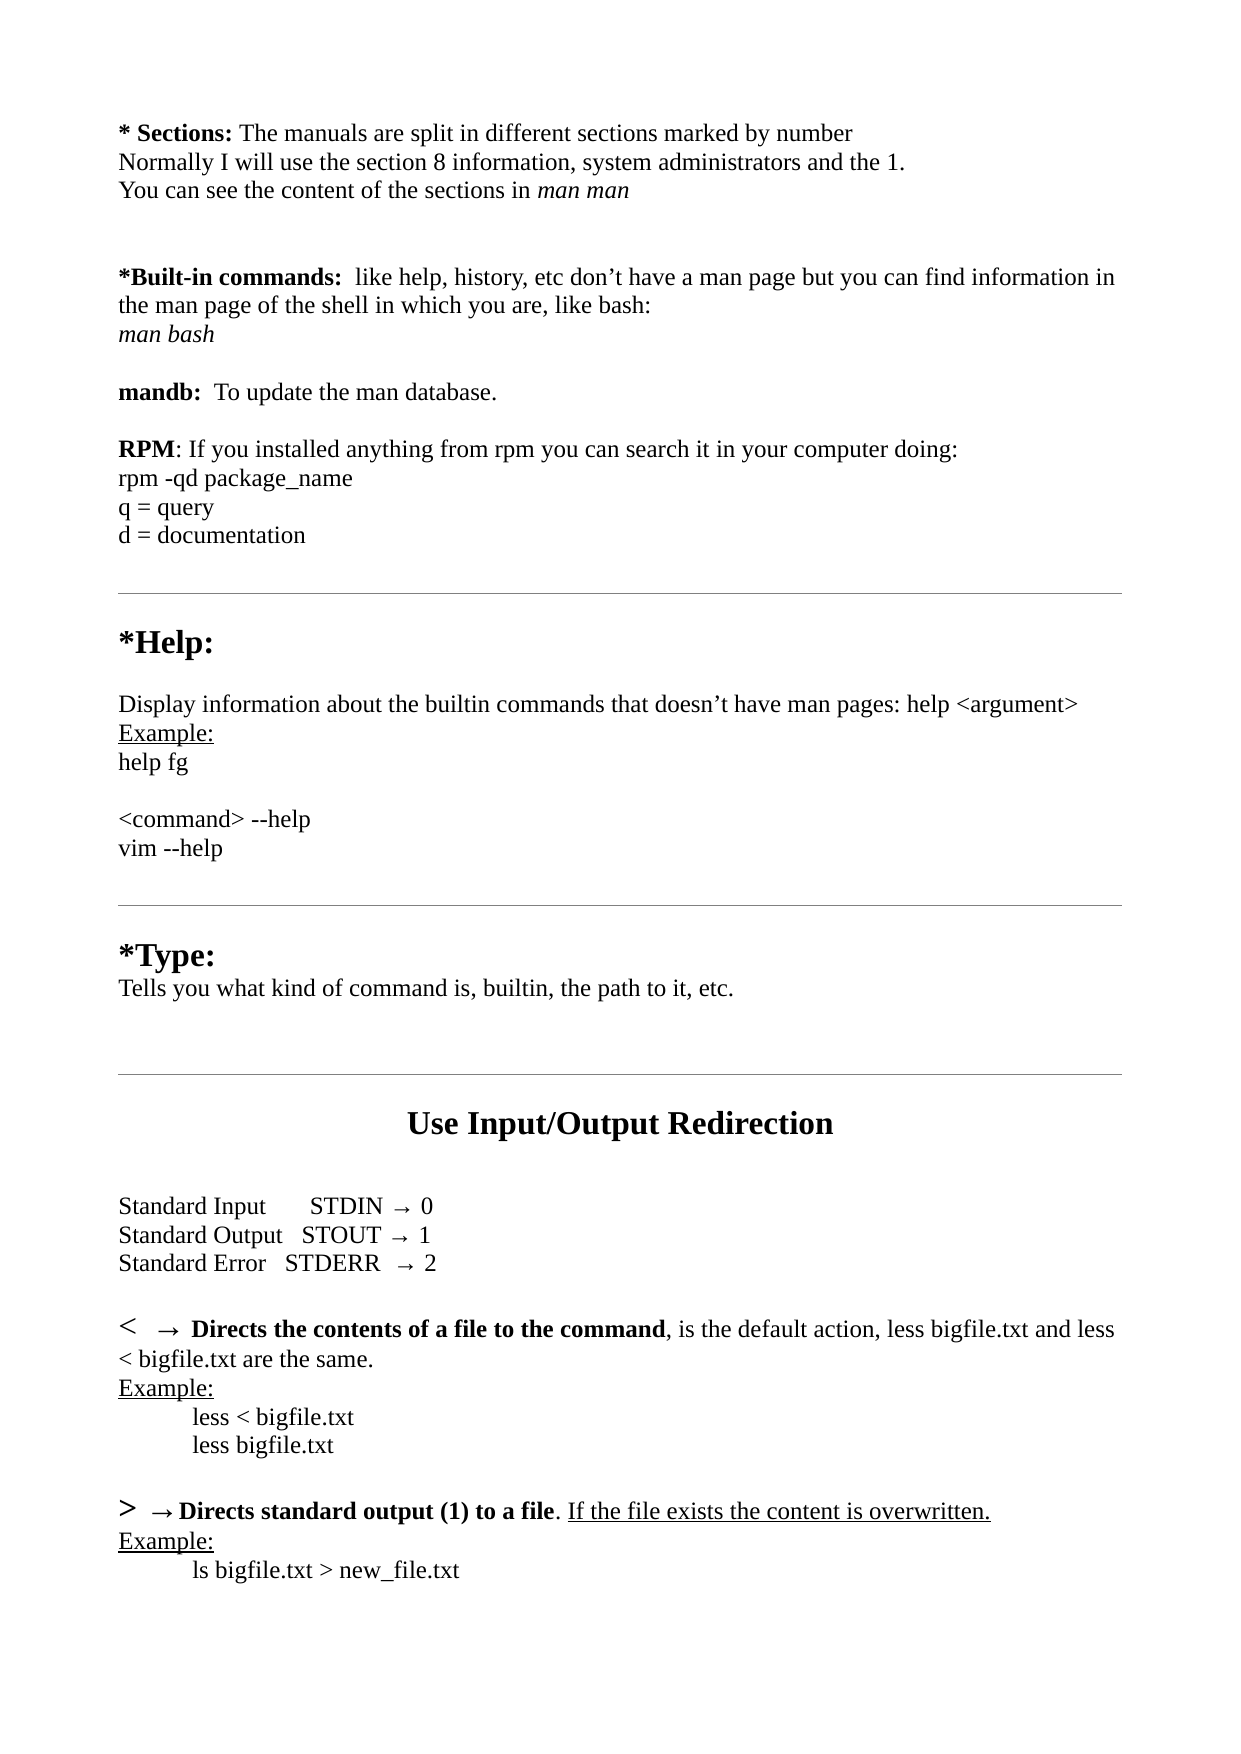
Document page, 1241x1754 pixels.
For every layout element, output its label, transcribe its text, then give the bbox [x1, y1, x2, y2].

text Standard Error STDERR → 2 [118, 1248, 1122, 1277]
text mandb: To update the man database. [118, 377, 1122, 406]
text Standard Output STOUT → 1 [118, 1220, 1122, 1248]
text You can see the content of the sections in man man [118, 176, 1122, 204]
text < → Directs the contents of a file to the command, is the default action, less bigfile.txt and less < bigfile.txt are the same. [118, 1306, 1122, 1373]
text vim --help [118, 833, 1122, 862]
text Example: [118, 1526, 1122, 1555]
text help fg [118, 747, 1122, 776]
text <command> --help [118, 804, 1122, 833]
text Standard Input STDIN → 0 [118, 1191, 1122, 1220]
text Display information about the builtin commands that doesn’t have man pages: help <argument> [118, 689, 1122, 718]
text less < bigfile.txt [118, 1402, 1122, 1431]
text Normally I will use the section 8 information, system administrators and the 1. [118, 147, 1122, 176]
text > →Directs standard output (1) to a file. If the file exists the content is overwritten. [118, 1488, 1122, 1526]
text *Built-in commands: like help, history, etc don’t have a man page but you can find information in the man page of the shell in which you are, like bash: [118, 262, 1122, 319]
text ls bigfile.txt > new_file.txt [118, 1555, 1122, 1584]
text * Sections: The manuals are split in different sections marked by number [118, 118, 1122, 147]
text less bigfile.txt [118, 1431, 1122, 1459]
text man bash [118, 319, 1122, 348]
text *Type: [118, 935, 1122, 973]
text q = query [118, 492, 1122, 521]
text d = documentation [118, 521, 1122, 549]
text Tells you what kind of command is, builtin, the path to it, etc. [118, 973, 1122, 1002]
text RPM: If you installed anything from rpm you can search it in your computer doing: [118, 434, 1122, 463]
text *Help: [118, 622, 1122, 661]
text Example: [118, 718, 1122, 747]
text rpm -qd package_name [118, 463, 1122, 492]
text Example: [118, 1373, 1122, 1402]
text Use Input/Output Redirection [118, 1103, 1122, 1142]
